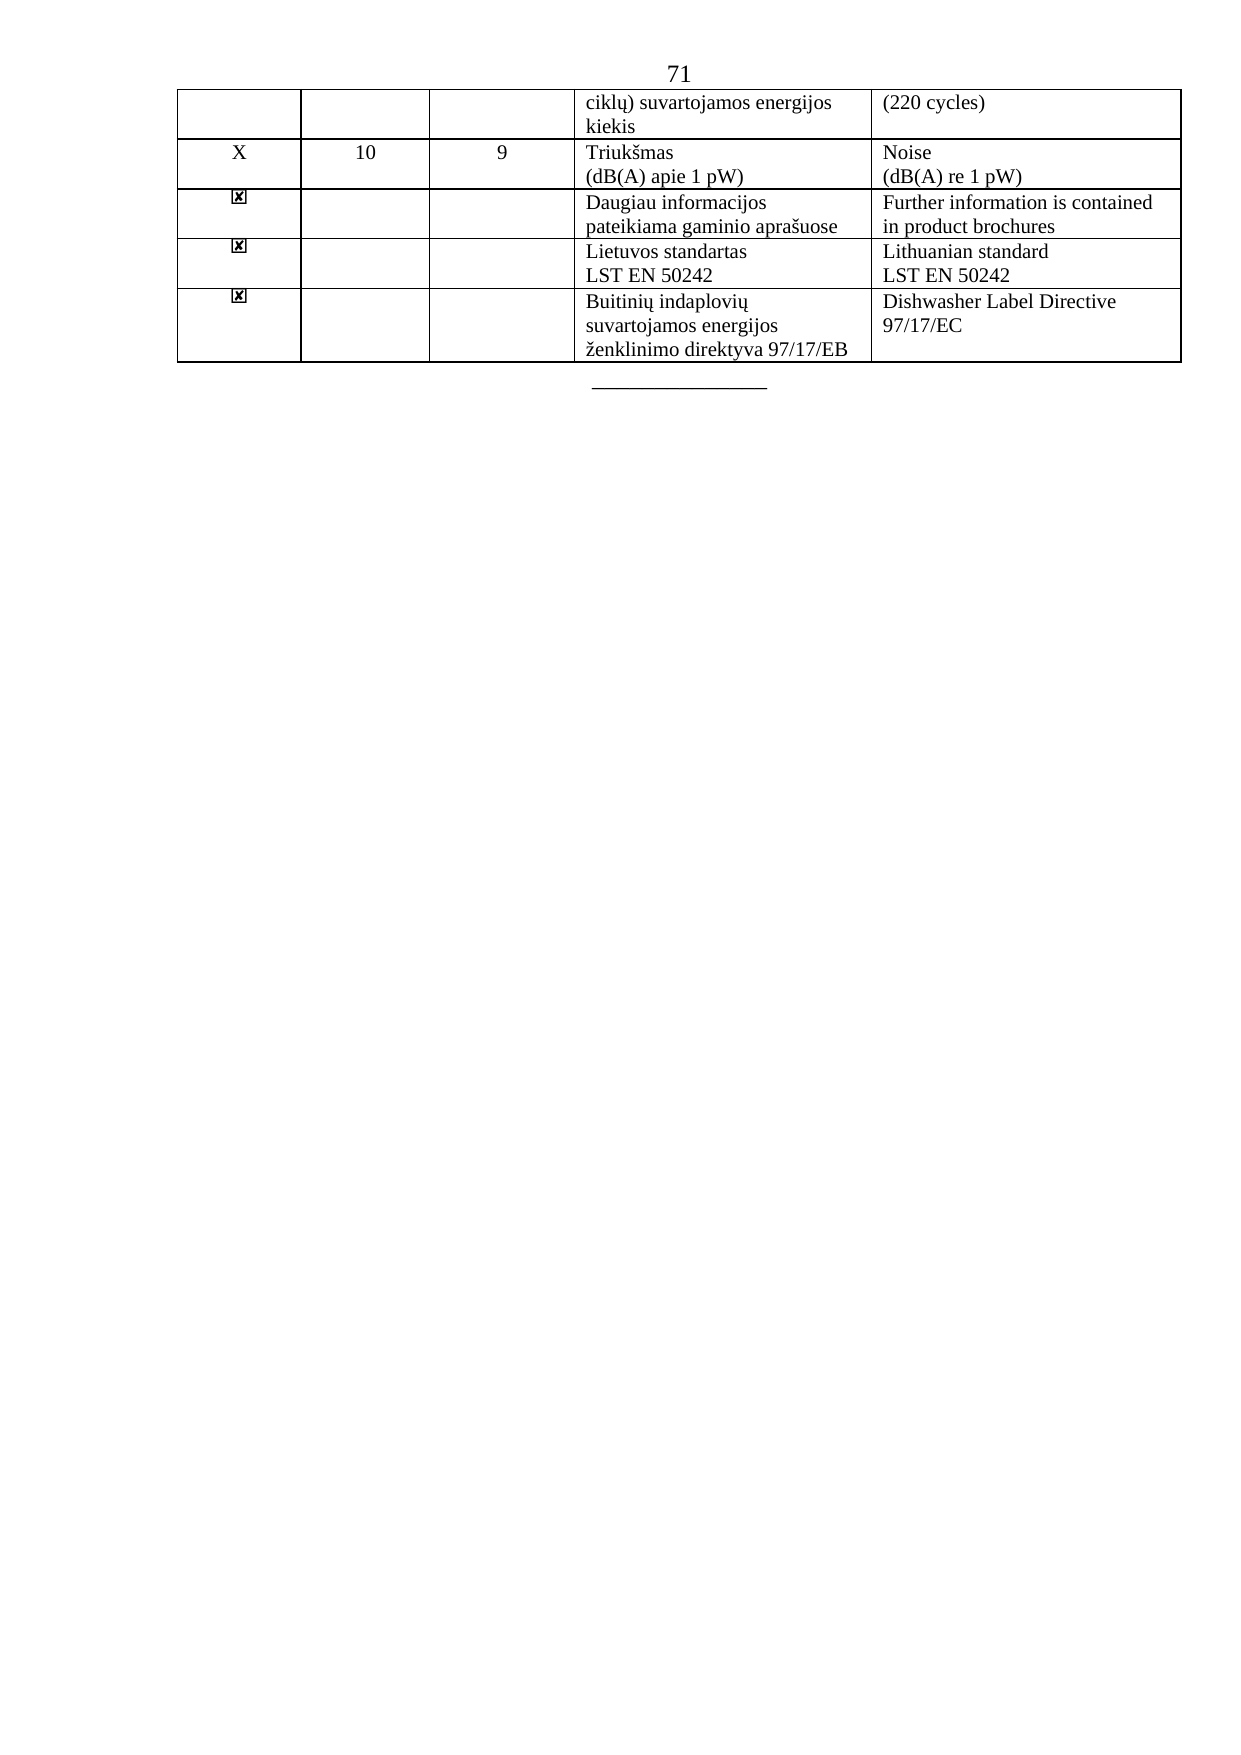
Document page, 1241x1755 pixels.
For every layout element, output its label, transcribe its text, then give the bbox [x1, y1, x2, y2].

table_cell Dishwasher Label Directive 97/17/EC [872, 289, 1180, 361]
table_cell [178, 90, 300, 138]
table_cell ciklų) suvartojamos energijos kiekis [575, 90, 871, 138]
table_cell Daugiau informacijos pateikiama gaminio aprašuose [575, 190, 871, 238]
table_cell [430, 289, 574, 361]
table_cell X [178, 140, 300, 188]
table_cell (220 cycles) [872, 90, 1180, 138]
table_cell Noise (dB(A) re 1 pW) [872, 140, 1180, 188]
text ______________ [177, 363, 1181, 391]
table_cell [430, 90, 574, 138]
table_cell Lietuvos standartas LST EN 50242 [575, 239, 871, 287]
table_cell 9 [430, 140, 574, 188]
table_cell [430, 239, 574, 287]
table_cell [430, 190, 574, 238]
table_cell 10 [302, 140, 429, 188]
table_cell [302, 289, 429, 361]
table_cell Triukšmas (dB(A) apie 1 pW) [575, 140, 871, 188]
table_cell  [178, 190, 300, 238]
table_cell [302, 90, 429, 138]
table_cell Buitinių indaplovių suvartojamos energijos ženklinimo direktyva 97/17/EB [575, 289, 871, 361]
table_cell Further information is contained in product brochures [872, 190, 1180, 238]
table_cell  [178, 239, 300, 287]
table_cell Lithuanian standard LST EN 50242 [872, 239, 1180, 287]
table_cell [302, 239, 429, 287]
table_cell [302, 190, 429, 238]
table_cell  [178, 289, 300, 361]
